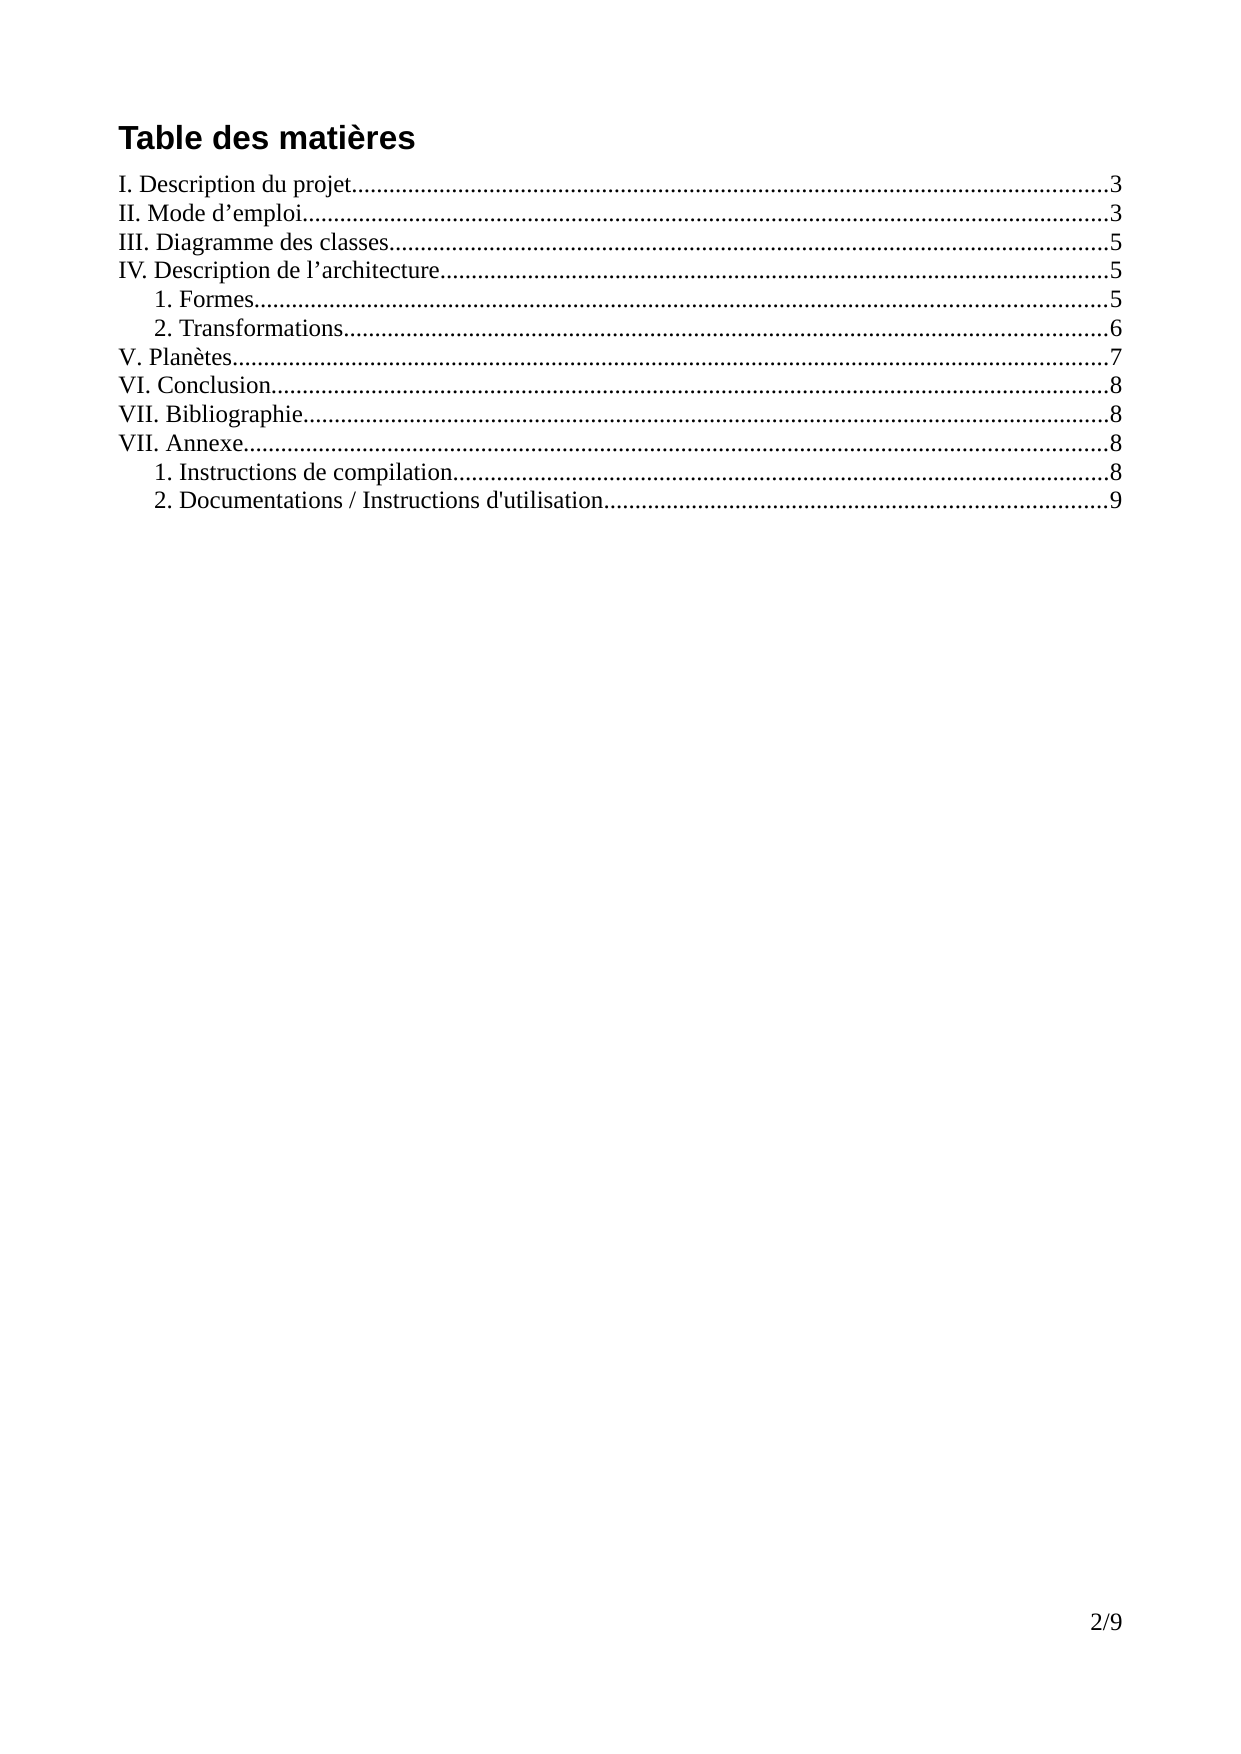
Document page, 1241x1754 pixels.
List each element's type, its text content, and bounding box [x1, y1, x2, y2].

text II. Mode d’emploi 3 [118, 198, 1122, 227]
subtitle Table des matières [118, 118, 1122, 157]
text VII. Annexe 8 [118, 428, 1122, 457]
text 1. Instructions de compilation 8 [148, 457, 1122, 485]
text 2. Documentations / Instructions d'utilisation 9 [148, 485, 1122, 514]
text VII. Bibliographie 8 [118, 399, 1122, 428]
text VI. Conclusion 8 [118, 370, 1122, 399]
text IV. Description de l’architecture 5 [118, 255, 1122, 284]
text III. Diagramme des classes 5 [118, 227, 1122, 255]
text 2. Transformations 6 [148, 313, 1122, 342]
text V. Planètes 7 [118, 342, 1122, 370]
text I. Description du projet 3 [118, 169, 1122, 198]
text 1. Formes 5 [148, 284, 1122, 313]
